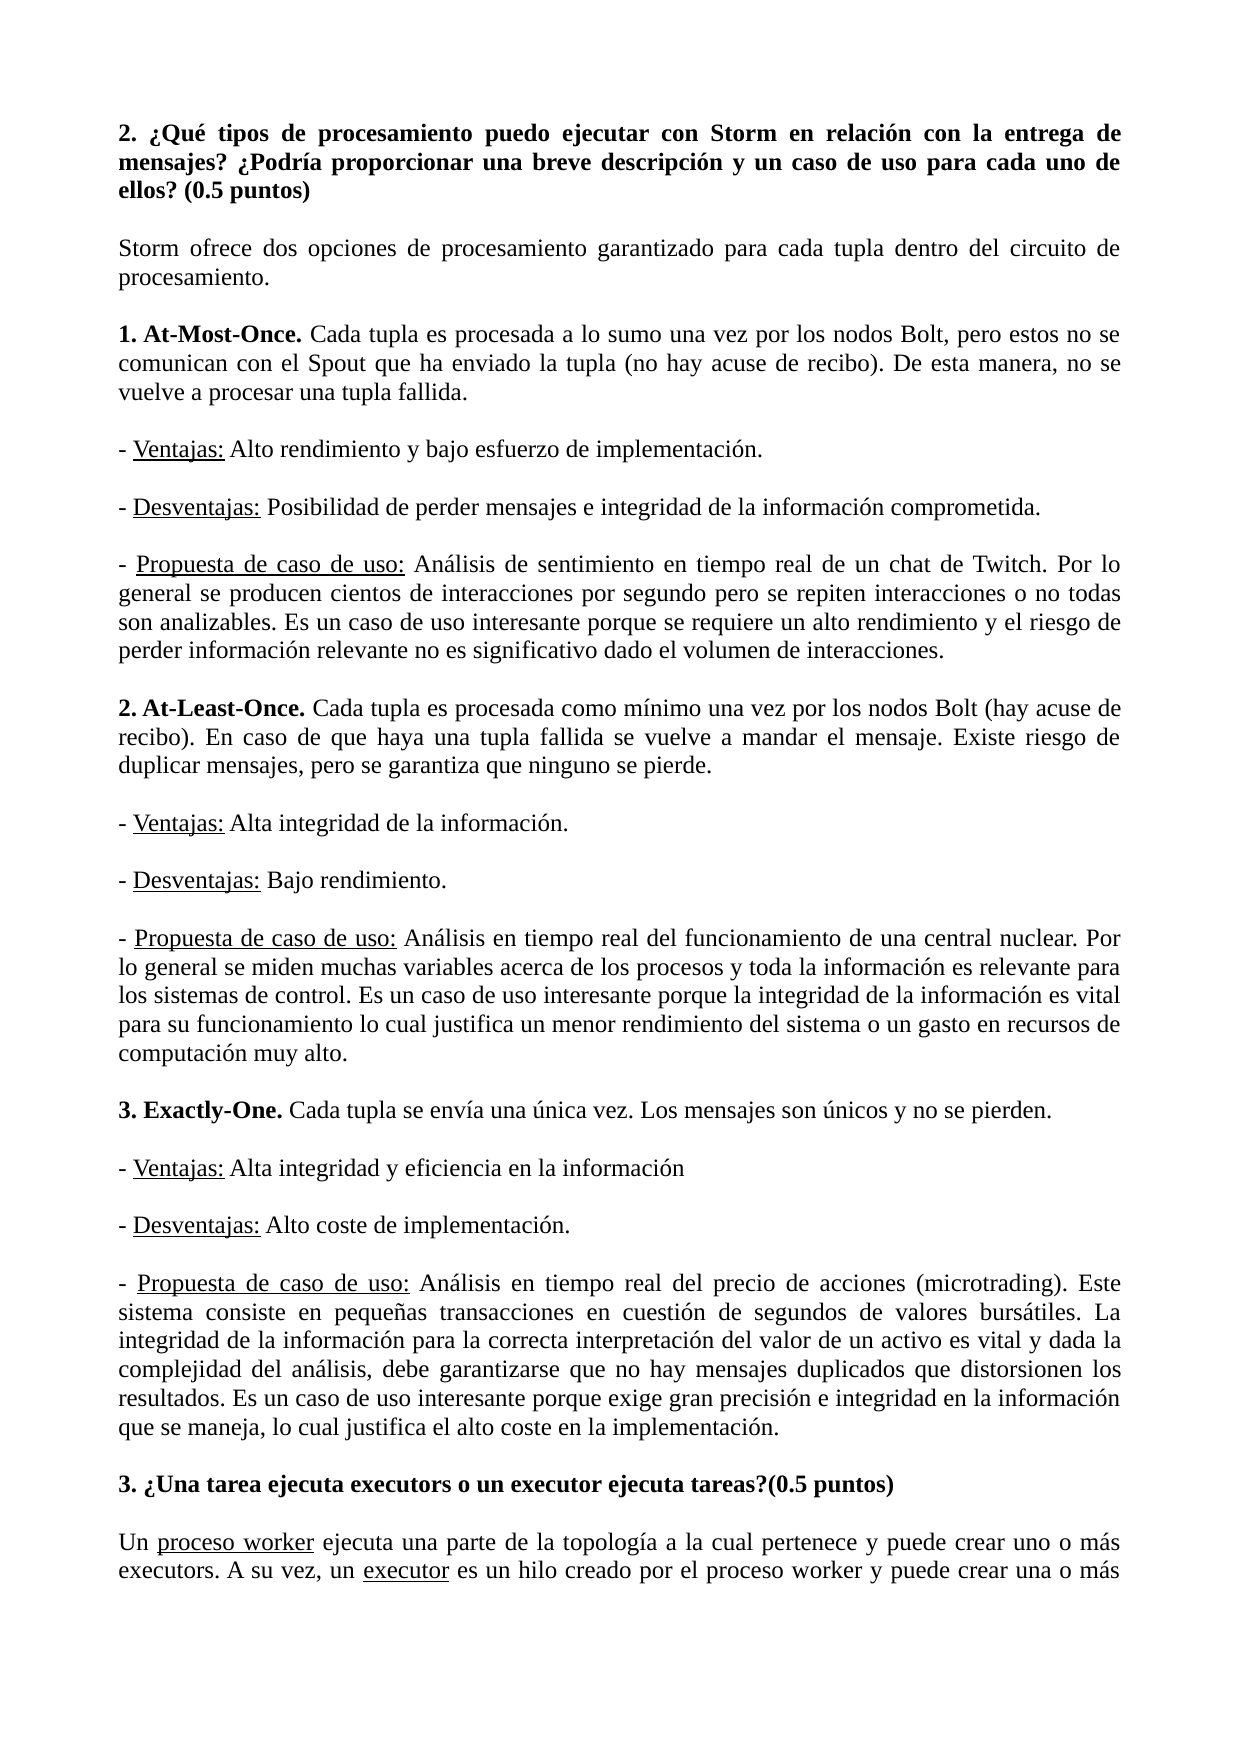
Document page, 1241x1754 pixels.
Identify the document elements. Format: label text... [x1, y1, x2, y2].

text - Propuesta de caso de uso: Análisis de sentimiento en tiempo real de un chat de Twitch. Por lo general se producen cientos de interacciones por segundo pero se repiten interacciones o no todas son analizables. Es un caso de uso interesante porque se requiere un alto rendimiento y el riesgo de perder información relevante no es significativo dado el volumen de interacciones. [118, 549, 1122, 664]
text - Propuesta de caso de uso: Análisis en tiempo real del precio de acciones (microtrading). Este sistema consiste en pequeñas transacciones en cuestión de segundos de valores bursátiles. La integridad de la información para la correcta interpretación del valor de un activo es vital y dada la complejidad del análisis, debe garantizarse que no hay mensajes duplicados que distorsionen los resultados. Es un caso de uso interesante porque exige gran precisión e integridad en la información que se maneja, lo cual justifica el alto coste en la implementación. [118, 1268, 1122, 1441]
text - Ventajas: Alto rendimiento y bajo esfuerzo de implementación. [118, 434, 1122, 463]
text - Desventajas: Alto coste de implementación. [118, 1211, 1122, 1239]
text 1. At-Most-Once. Cada tupla es procesada a lo sumo una vez por los nodos Bolt, pero estos no se comunican con el Spout que ha enviado la tupla (no hay acuse de recibo). De esta manera, no se vuelve a procesar una tupla fallida. [118, 319, 1122, 406]
text 3. Exactly-One. Cada tupla se envía una única vez. Los mensajes son únicos y no se pierden. [118, 1096, 1122, 1124]
text - Ventajas: Alta integridad y eficiencia en la información [118, 1153, 1122, 1182]
text - Desventajas: Bajo rendimiento. [118, 866, 1122, 894]
text - Propuesta de caso de uso: Análisis en tiempo real del funcionamiento de una central nuclear. Por lo general se miden muchas variables acerca de los procesos y toda la información es relevante para los sistemas de control. Es un caso de uso interesante porque la integridad de la información es vital para su funcionamiento lo cual justifica un menor rendimiento del sistema o un gasto en recursos de computación muy alto. [118, 923, 1122, 1067]
text - Ventajas: Alta integridad de la información. [118, 808, 1122, 837]
text 3. ¿Una tarea ejecuta executors o un executor ejecuta tareas?(0.5 puntos) [118, 1469, 1122, 1498]
text - Desventajas: Posibilidad de perder mensajes e integridad de la información comprometida. [118, 492, 1122, 521]
text 2. ¿Qué tipos de procesamiento puedo ejecutar con Storm en relación con la entrega de mensajes? ¿Podría proporcionar una breve descripción y un caso de uso para cada uno de ellos? (0.5 puntos) [118, 118, 1122, 204]
text Storm ofrece dos opciones de procesamiento garantizado para cada tupla dentro del circuito de procesamiento. [118, 233, 1122, 291]
text Un proceso worker ejecuta una parte de la topología a la cual pertenece y puede crear uno o más executors. A su vez, un executor es un hilo creado por el proceso worker y puede crear una o más [118, 1527, 1122, 1584]
text 2. At-Least-Once. Cada tupla es procesada como mínimo una vez por los nodos Bolt (hay acuse de recibo). En caso de que haya una tupla fallida se vuelve a mandar el mensaje. Existe riesgo de duplicar mensajes, pero se garantiza que ninguno se pierde. [118, 693, 1122, 779]
